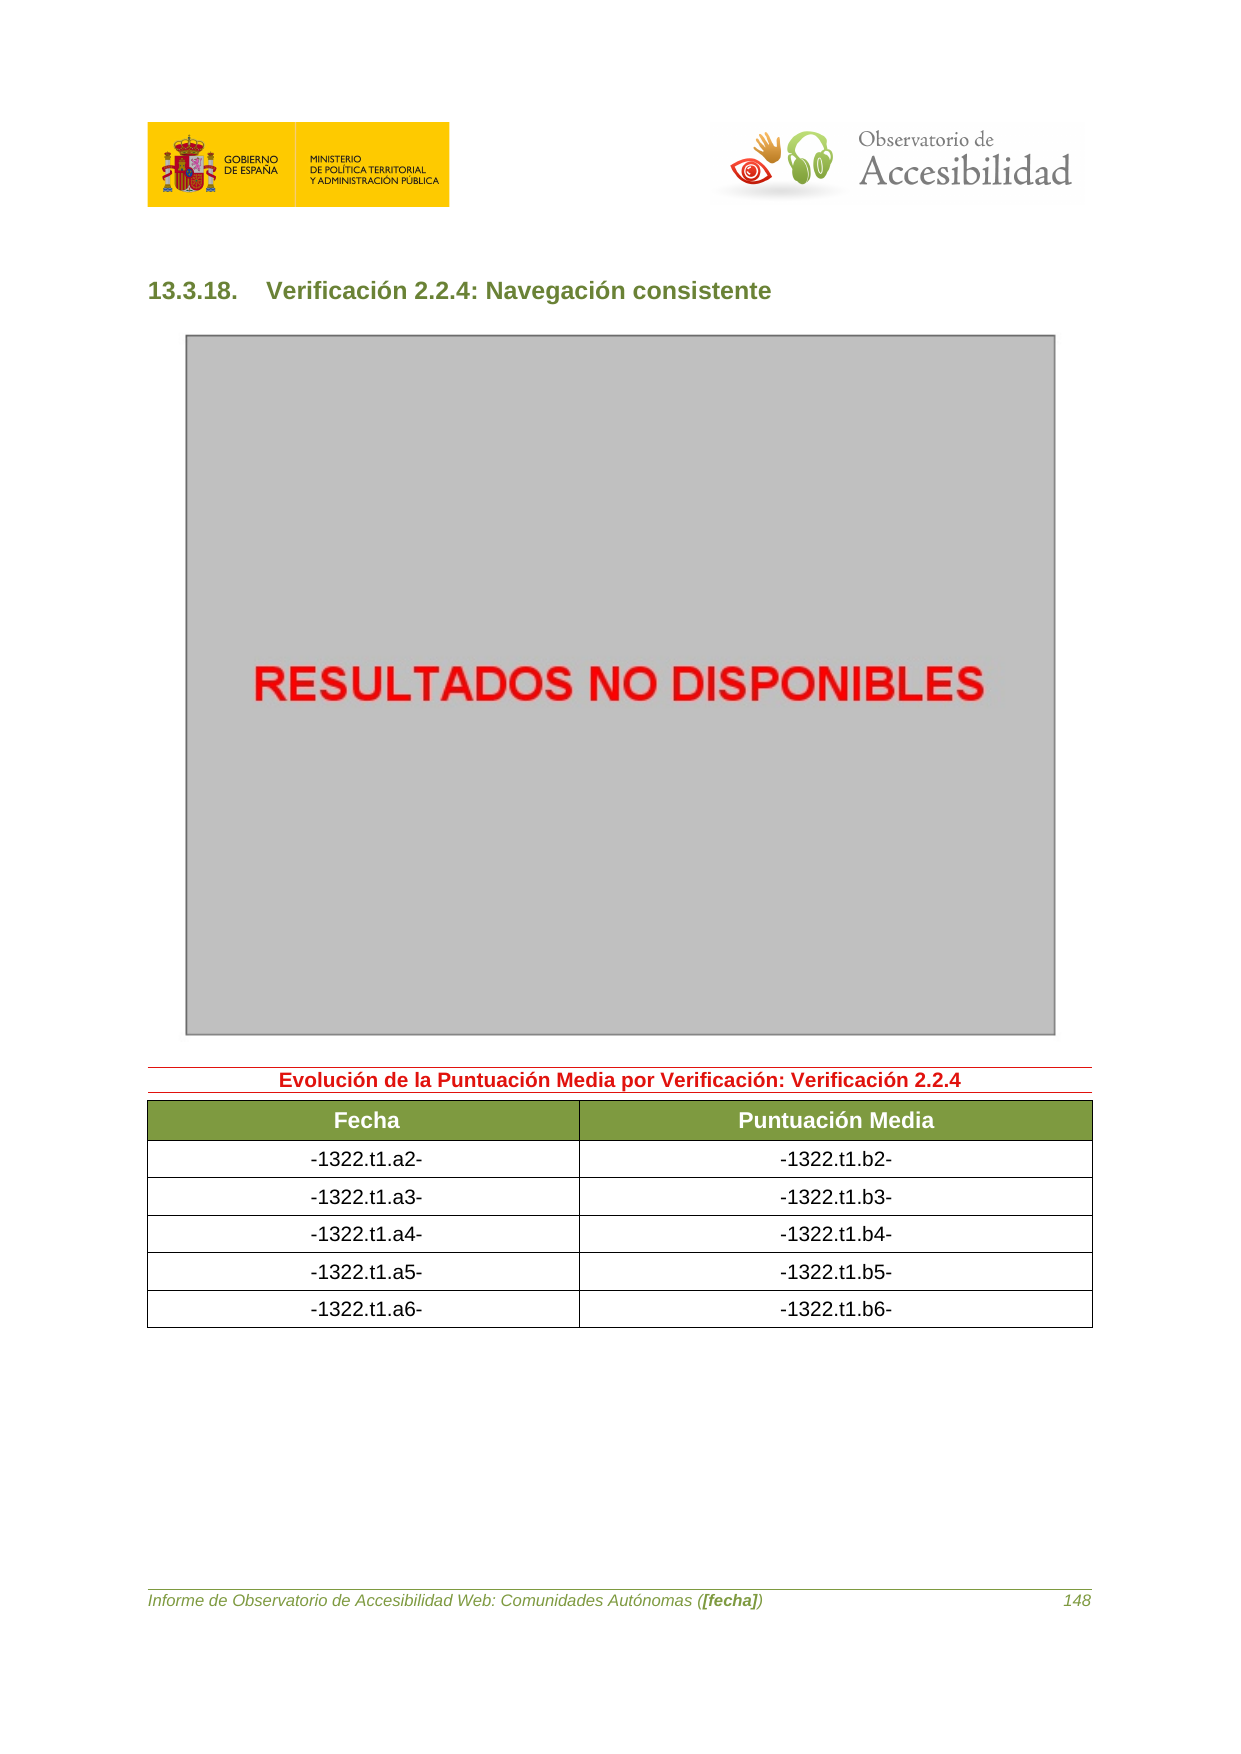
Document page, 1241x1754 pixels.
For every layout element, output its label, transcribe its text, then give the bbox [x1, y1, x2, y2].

table_cell -1322.t1.b4- [580, 1216, 1092, 1252]
table_cell -1322.t1.a2- [148, 1141, 579, 1177]
table_header Fecha [148, 1101, 579, 1140]
table_header Puntuación Media [580, 1101, 1092, 1140]
text Evolución de la Puntuación Media por Verificación: Verificación 2.2.4 [148, 1068, 1092, 1092]
table_cell -1322.t1.a3- [148, 1178, 579, 1215]
table_cell -1322.t1.a4- [148, 1216, 579, 1252]
table_cell -1322.t1.b6- [580, 1291, 1092, 1327]
table_cell -1322.t1.a5- [148, 1253, 579, 1290]
table_cell -1322.t1.b3- [580, 1178, 1092, 1215]
list Verificación 2.2.4: Navegación consistente [148, 276, 1092, 304]
table_cell -1322.t1.a6- [148, 1291, 579, 1327]
table_cell -1322.t1.b2- [580, 1141, 1092, 1177]
table_cell -1322.t1.b5- [580, 1253, 1092, 1290]
